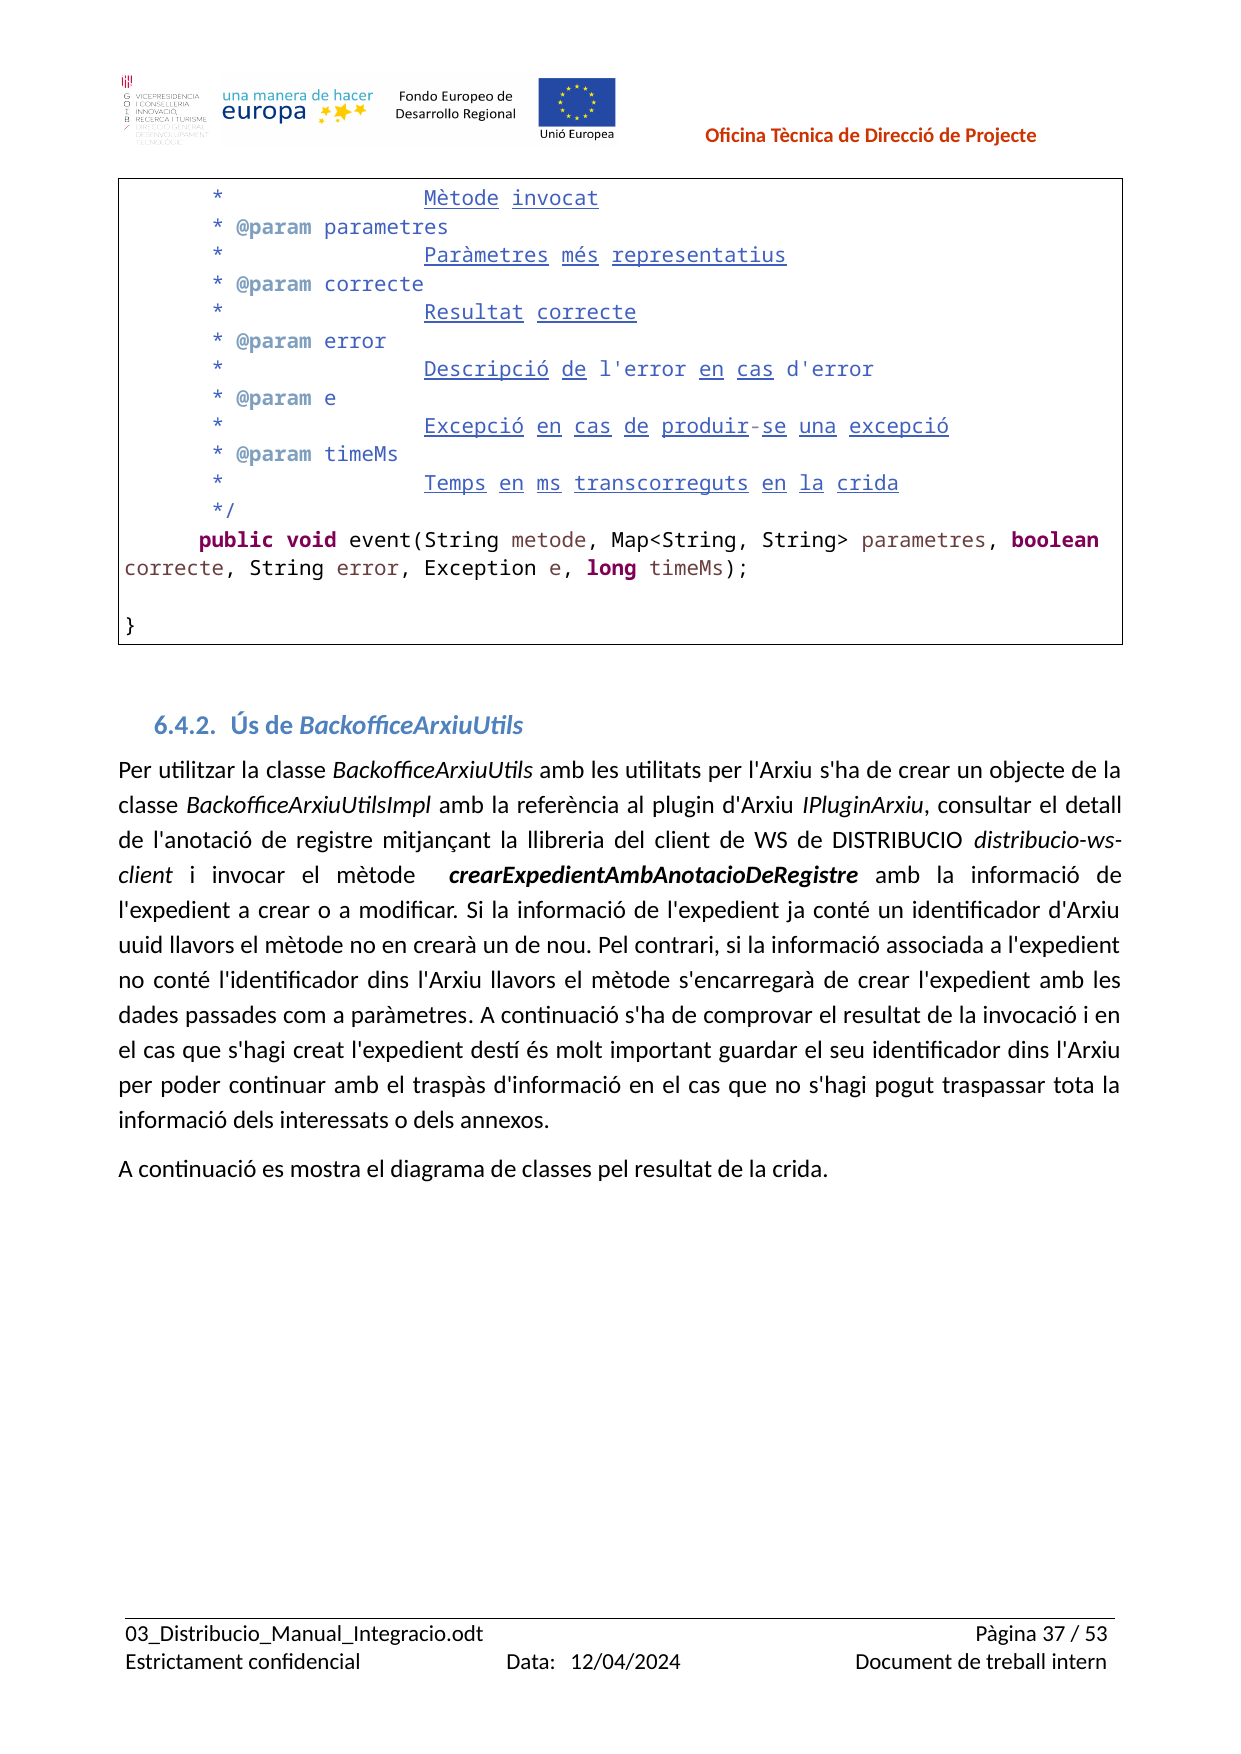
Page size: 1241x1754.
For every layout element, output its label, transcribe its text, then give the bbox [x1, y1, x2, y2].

subtitle Ús de BackofficeArxiuUtils [153, 708, 1122, 742]
text A continuació es mostra el diagrama de classes pel resultat de la crida. [118, 1154, 1122, 1184]
table_header * Mètode invocat * @param parametres * Paràmetres més representatius * @param correcte * Resultat correcte * @param error * Descripció de l'error en cas d'error * @param e * Excepció en cas de produir-se una excepció * @param timeMs * Temps en ms transcorreguts en la crida */ public void event(String metode, Map<String, String> parametres, boolean correcte, String error, Exception e, long timeMs); } [119, 179, 1122, 644]
text Per utilitzar la classe BackofficeArxiuUtils amb les utilitats per l'Arxiu s'ha de crear un objecte de la classe BackofficeArxiuUtilsImpl amb la referència al plugin d'Arxiu IPluginArxiu, consultar el detall de l'anotació de registre mitjançant la llibreria del client de WS de DISTRIBUCIO distribucio-ws-client i invocar el mètode crearExpedientAmbAnotacioDeRegistre amb la informació de l'expedient a crear o a modificar. Si la informació de l'expedient ja conté un identificador d'Arxiu uuid llavors el mètode no en crearà un de nou. Pel contrari, si la informació associada a l'expedient no conté l'identificador dins l'Arxiu llavors el mètode s'encarregarà de crear l'expedient amb les dades passades com a paràmetres. A continuació s'ha de comprovar el resultat de la invocació i en el cas que s'hagi creat l'expedient destí és molt important guardar el seu identificador dins l'Arxiu per poder continuar amb el traspàs d'informació en el cas que no s'hagi pogut traspassar tota la informació dels interessats o dels annexos. [118, 754, 1122, 1134]
picture [118, 73, 213, 147]
picture [219, 73, 621, 147]
